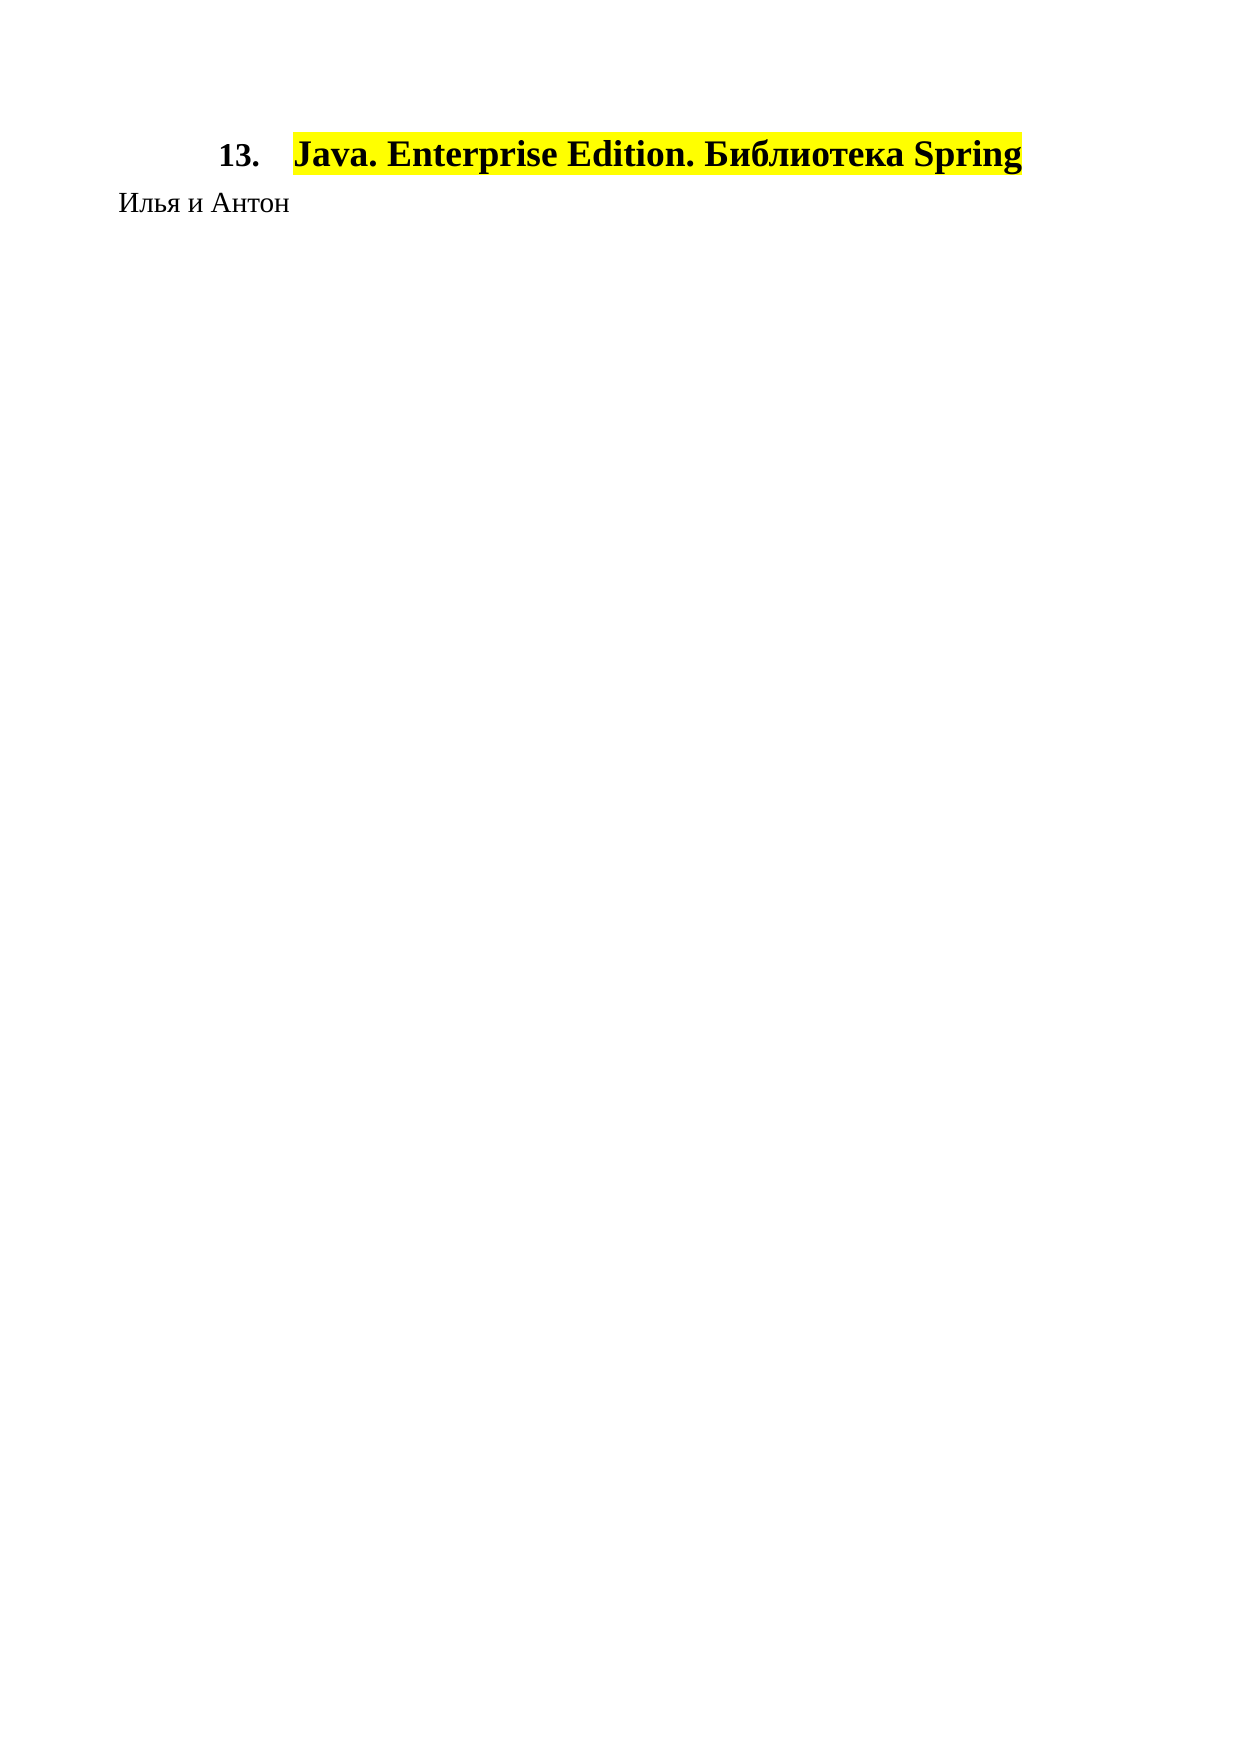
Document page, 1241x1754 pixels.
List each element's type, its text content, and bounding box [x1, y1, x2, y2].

text Илья и Антон [118, 185, 1122, 219]
subtitle Java. Enterprise Edition. Библиотека Spring [118, 143, 1122, 173]
